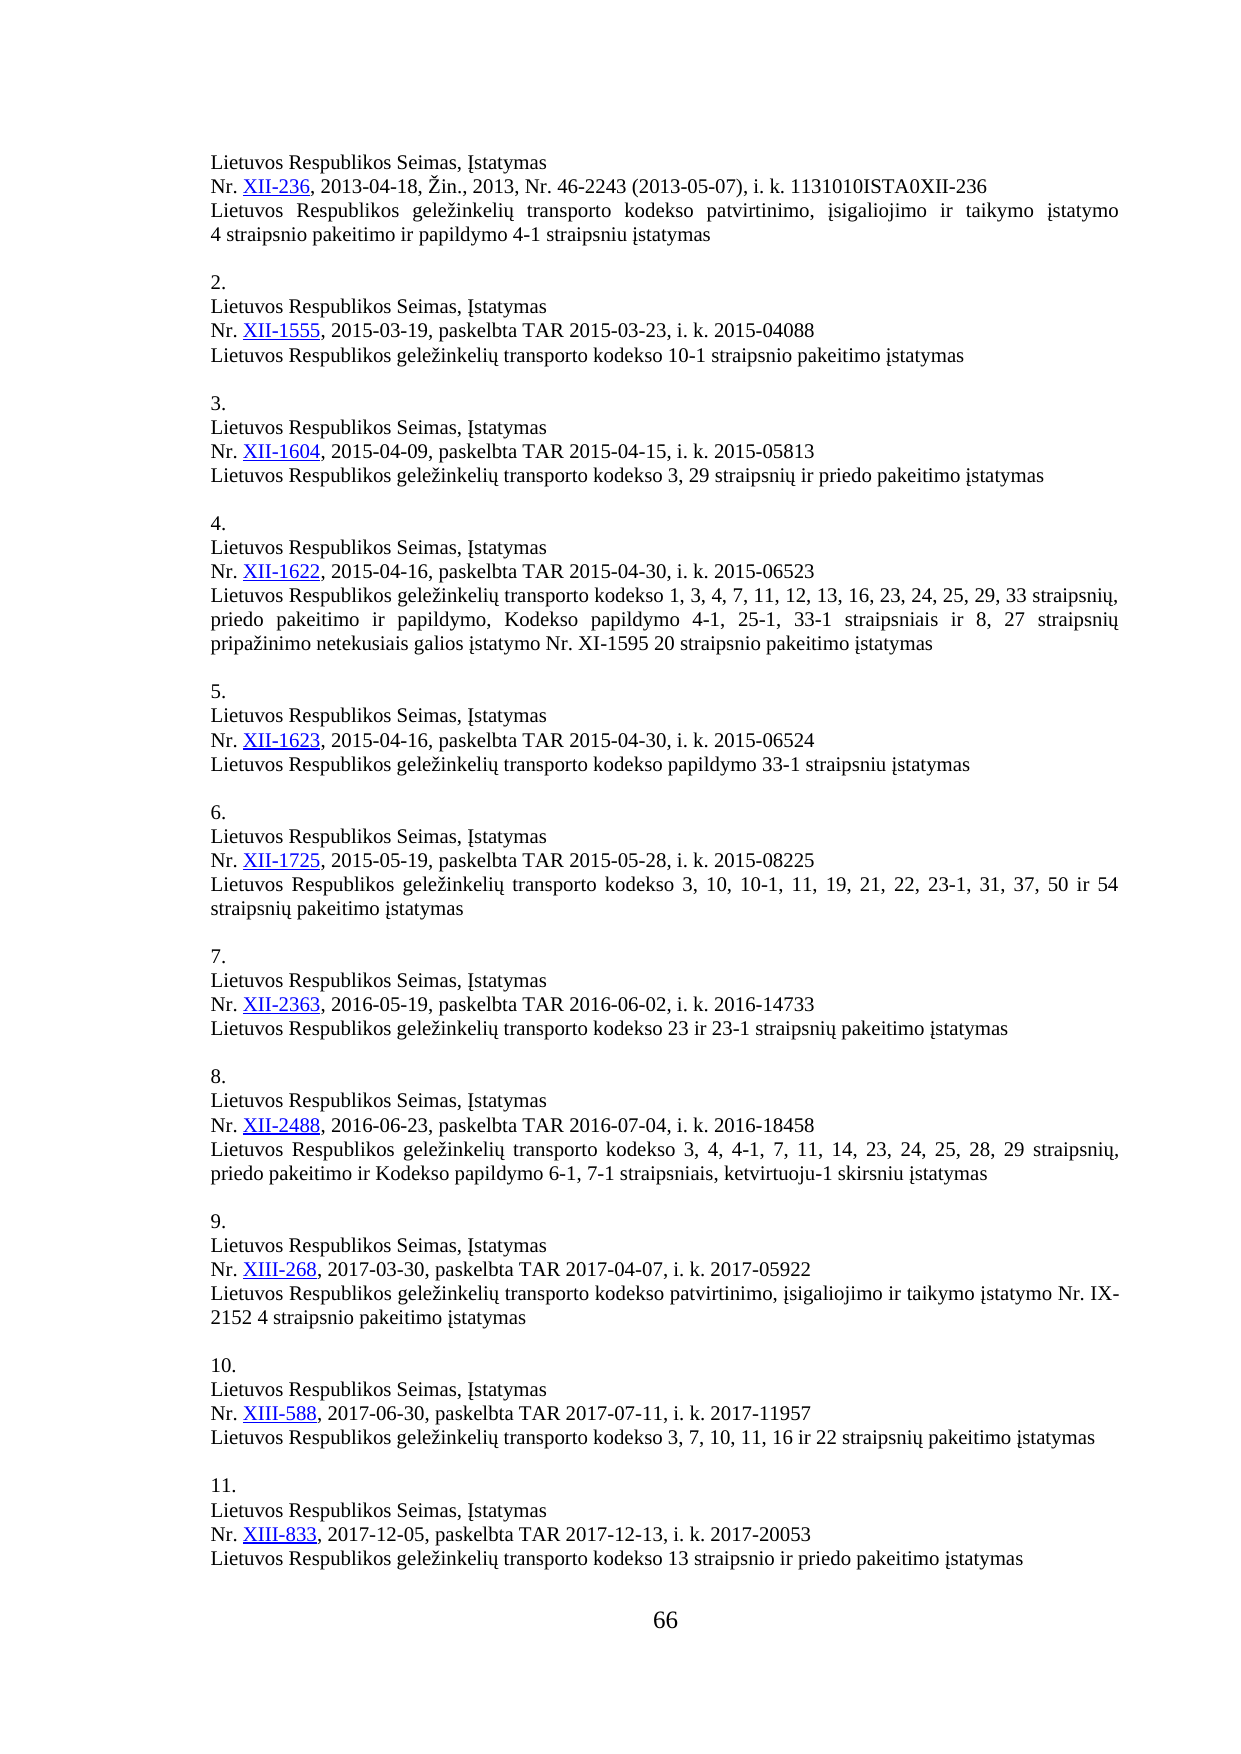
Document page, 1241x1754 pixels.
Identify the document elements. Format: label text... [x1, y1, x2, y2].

text Nr. XII-2363, 2016-05-19, paskelbta TAR 2016-06-02, i. k. 2016-14733 [210, 992, 1120, 1016]
text Lietuvos Respublikos geležinkelių transporto kodekso papildymo 33-1 straipsniu įstatymas [210, 752, 1120, 776]
text 10. [210, 1353, 1120, 1377]
text 8. [210, 1064, 1120, 1088]
text Nr. XIII-833, 2017-12-05, paskelbta TAR 2017-12-13, i. k. 2017-20053 [210, 1522, 1120, 1546]
text Lietuvos Respublikos Seimas, Įstatymas [210, 415, 1120, 439]
text Lietuvos Respublikos geležinkelių transporto kodekso 3, 29 straipsnių ir priedo pakeitimo įstatymas [210, 463, 1120, 487]
text Lietuvos Respublikos geležinkelių transporto kodekso 10-1 straipsnio pakeitimo įstatymas [210, 342, 1120, 367]
text Lietuvos Respublikos Seimas, Įstatymas [210, 150, 1120, 174]
text Lietuvos Respublikos geležinkelių transporto kodekso 3, 4, 4-1, 7, 11, 14, 23, 24, 25, 28, 29 straipsnių, priedo pakeitimo ir Kodekso papildymo 6-1, 7-1 straipsniais, ketvirtuoju-1 skirsniu įstatymas [210, 1137, 1120, 1185]
text Nr. XII-1604, 2015-04-09, paskelbta TAR 2015-04-15, i. k. 2015-05813 [210, 439, 1120, 463]
text Lietuvos Respublikos Seimas, Įstatymas [210, 1497, 1120, 1522]
text Nr. XIII-588, 2017-06-30, paskelbta TAR 2017-07-11, i. k. 2017-11957 [210, 1401, 1120, 1425]
text Nr. XII-1622, 2015-04-16, paskelbta TAR 2015-04-30, i. k. 2015-06523 [210, 559, 1120, 583]
text Nr. XII-1623, 2015-04-16, paskelbta TAR 2015-04-30, i. k. 2015-06524 [210, 727, 1120, 752]
text 6. [210, 800, 1120, 824]
text 9. [210, 1209, 1120, 1233]
text 5. [210, 679, 1120, 703]
text Nr. XII-2488, 2016-06-23, paskelbta TAR 2016-07-04, i. k. 2016-18458 [210, 1112, 1120, 1137]
text 3. [210, 391, 1120, 415]
text 11. [210, 1473, 1120, 1497]
text Lietuvos Respublikos geležinkelių transporto kodekso 3, 10, 10-1, 11, 19, 21, 22, 23-1, 31, 37, 50 ir 54 straipsnių pakeitimo įstatymas [210, 872, 1120, 920]
text Lietuvos Respublikos Seimas, Įstatymas [210, 535, 1120, 559]
text 7. [210, 944, 1120, 968]
text Lietuvos Respublikos Seimas, Įstatymas [210, 968, 1120, 992]
text Nr. XIII-268, 2017-03-30, paskelbta TAR 2017-04-07, i. k. 2017-05922 [210, 1257, 1120, 1281]
text Nr. XII-1555, 2015-03-19, paskelbta TAR 2015-03-23, i. k. 2015-04088 [210, 318, 1120, 342]
text Nr. XII-236, 2013-04-18, Žin., 2013, Nr. 46-2243 (2013-05-07), i. k. 1131010ISTA0XII-236 [210, 174, 1120, 198]
text Lietuvos Respublikos geležinkelių transporto kodekso 1, 3, 4, 7, 11, 12, 13, 16, 23, 24, 25, 29, 33 straipsnių, priedo pakeitimo ir papildymo, Kodekso papildymo 4-1, 25-1, 33-1 straipsniais ir 8, 27 straipsnių pripažinimo netekusiais galios įstatymo Nr. XI-1595 20 straipsnio pakeitimo įstatymas [210, 583, 1120, 655]
text Lietuvos Respublikos Seimas, Įstatymas [210, 1088, 1120, 1112]
text 4. [210, 511, 1120, 535]
text Lietuvos Respublikos Seimas, Įstatymas [210, 824, 1120, 848]
text Lietuvos Respublikos geležinkelių transporto kodekso 13 straipsnio ir priedo pakeitimo įstatymas [210, 1546, 1120, 1570]
text Lietuvos Respublikos geležinkelių transporto kodekso 3, 7, 10, 11, 16 ir 22 straipsnių pakeitimo įstatymas [210, 1425, 1120, 1449]
text 2. [210, 270, 1120, 294]
text Lietuvos Respublikos Seimas, Įstatymas [210, 294, 1120, 318]
text Lietuvos Respublikos Seimas, Įstatymas [210, 703, 1120, 727]
text Lietuvos Respublikos geležinkelių transporto kodekso 23 ir 23-1 straipsnių pakeitimo įstatymas [210, 1016, 1120, 1040]
text Lietuvos Respublikos Seimas, Įstatymas [210, 1233, 1120, 1257]
text Nr. XII-1725, 2015-05-19, paskelbta TAR 2015-05-28, i. k. 2015-08225 [210, 848, 1120, 872]
text Lietuvos Respublikos geležinkelių transporto kodekso patvirtinimo, įsigaliojimo ir taikymo įstatymo 4 straipsnio pakeitimo ir papildymo 4-1 straipsniu įstatymas [210, 198, 1120, 246]
text Lietuvos Respublikos geležinkelių transporto kodekso patvirtinimo, įsigaliojimo ir taikymo įstatymo Nr. IX-2152 4 straipsnio pakeitimo įstatymas [210, 1281, 1120, 1329]
text Lietuvos Respublikos Seimas, Įstatymas [210, 1377, 1120, 1401]
